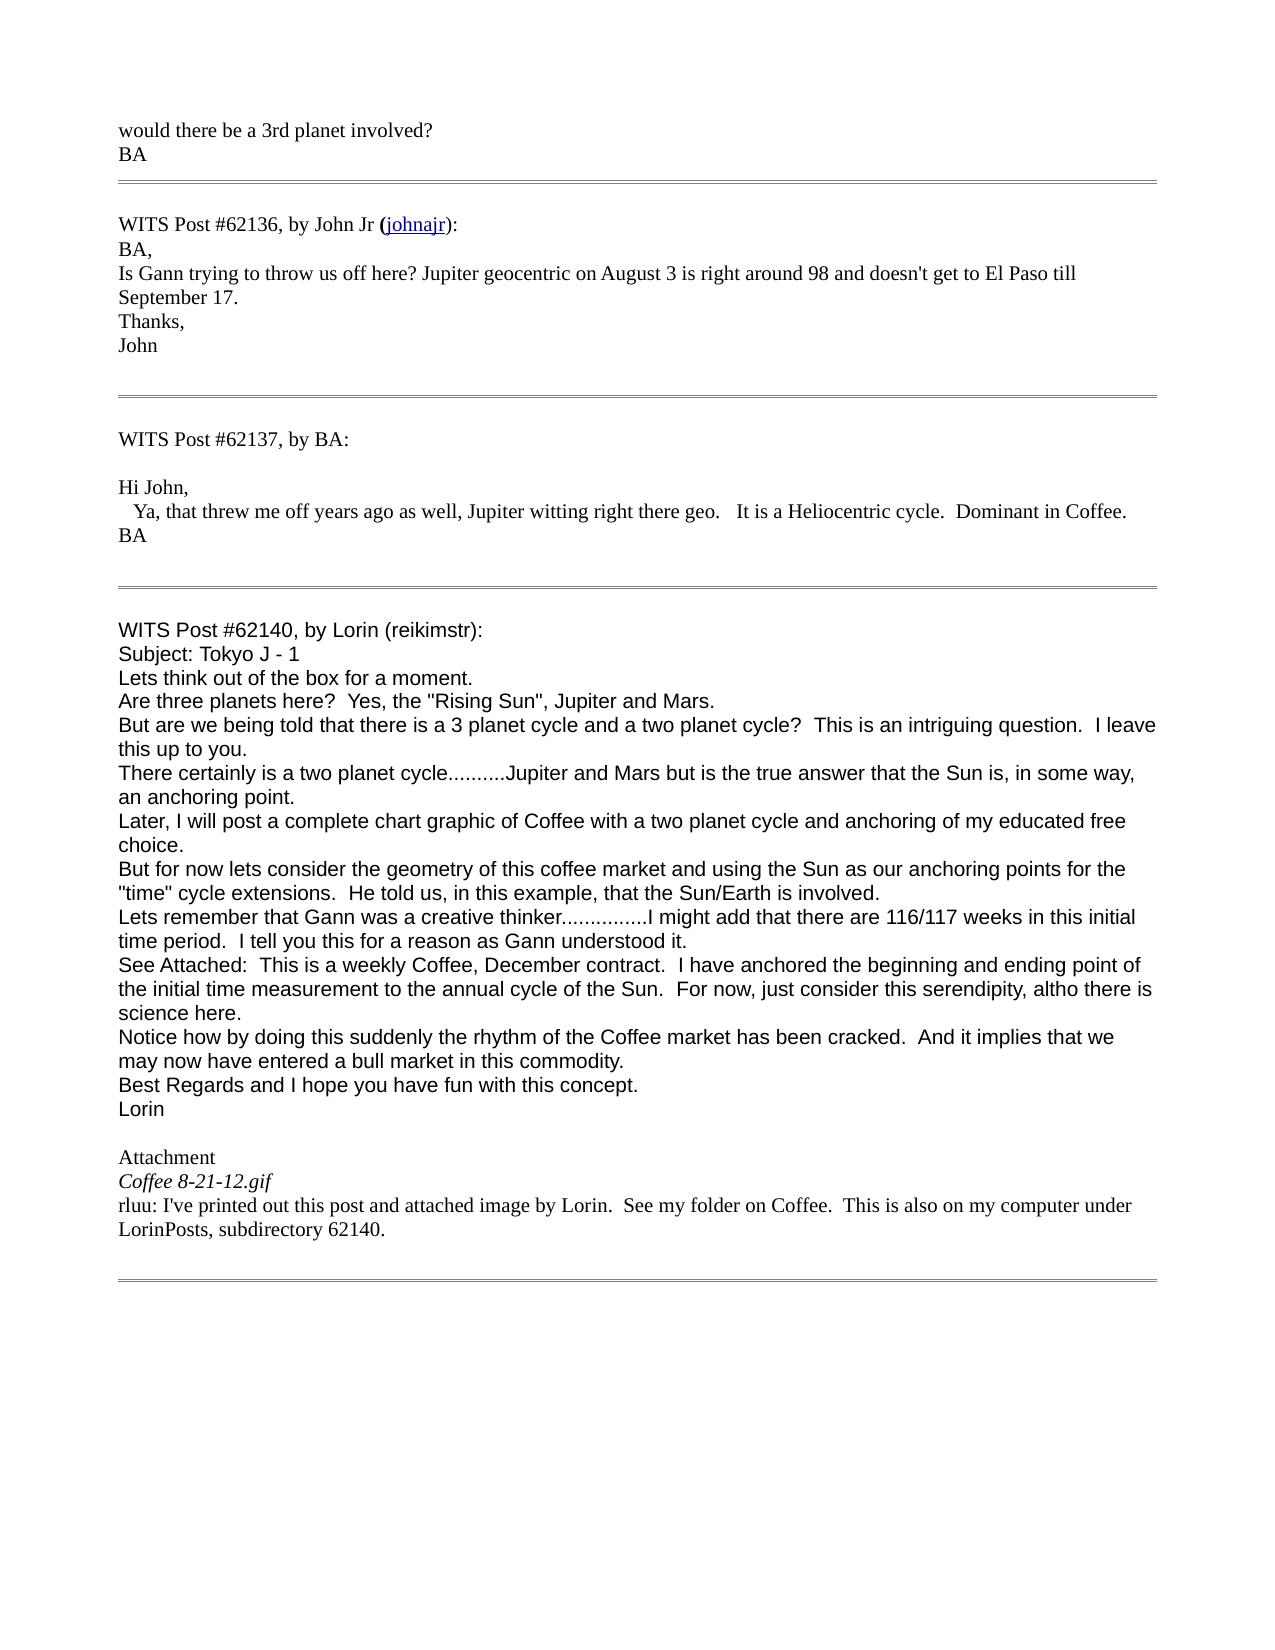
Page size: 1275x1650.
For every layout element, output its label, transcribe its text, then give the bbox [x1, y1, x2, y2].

text Notice how by doing this suddenly the rhythm of the Coffee market has been cracked. And it implies that we may now have entered a bull market in this commodity. [118, 1025, 1157, 1073]
text Attachment Coffee 8-21-12.gif [118, 1145, 1157, 1193]
text Hi John, [118, 475, 1157, 499]
text Is Gann trying to throw us off here? Jupiter geocentric on August 3 is right around 98 and doesn't get to El Paso till September 17. [118, 261, 1157, 309]
text BA [118, 523, 1157, 547]
text See Attached: This is a weekly Coffee, December contract. I have anchored the beginning and ending point of the initial time measurement to the annual cycle of the Sun. For now, just consider this serendipity, altho there is science here. [118, 953, 1157, 1025]
text Are three planets here? Yes, the "Rising Sun", Jupiter and Mars. [118, 689, 1157, 713]
text would there be a 3rd planet involved? [118, 118, 1157, 142]
text WITS Post #62137, by BA: [118, 427, 1157, 451]
text But are we being told that there is a 3 planet cycle and a two planet cycle? This is an intriguing question. I leave this up to you. [118, 713, 1157, 761]
text Lorin [118, 1097, 1157, 1121]
text John [118, 333, 1157, 357]
text rluu: I've printed out this post and attached image by Lorin. See my folder on Coffee. This is also on my computer under LorinPosts, subdirectory 62140. [118, 1193, 1157, 1241]
text Ya, that threw me off years ago as well, Jupiter witting right there geo. It is a Heliocentric cycle. Dominant in Coffee. [118, 499, 1157, 523]
text Lets remember that Gann was a creative thinker...............I might add that there are 116/117 weeks in this initial time period. I tell you this for a reason as Gann understood it. [118, 905, 1157, 953]
text WITS Post #62136, by John Jr (johnajr): [118, 212, 1157, 236]
text But for now lets consider the geometry of this coffee market and using the Sun as our anchoring points for the "time" cycle extensions. He told us, in this example, that the Sun/Earth is involved. [118, 857, 1157, 905]
text Best Regards and I hope you have fun with this concept. [118, 1073, 1157, 1097]
text WITS Post #62140, by Lorin (reikimstr): [118, 617, 1157, 641]
text Later, I will post a complete chart graphic of Coffee with a two planet cycle and anchoring of my educated free choice. [118, 809, 1157, 857]
text BA, [118, 236, 1157, 261]
text Lets think out of the box for a moment. [118, 665, 1157, 689]
text Thanks, [118, 309, 1157, 333]
text BA [118, 142, 1157, 166]
text Subject: Tokyo J - 1 [118, 641, 1157, 665]
text There certainly is a two planet cycle..........Jupiter and Mars but is the true answer that the Sun is, in some way, an anchoring point. [118, 761, 1157, 809]
